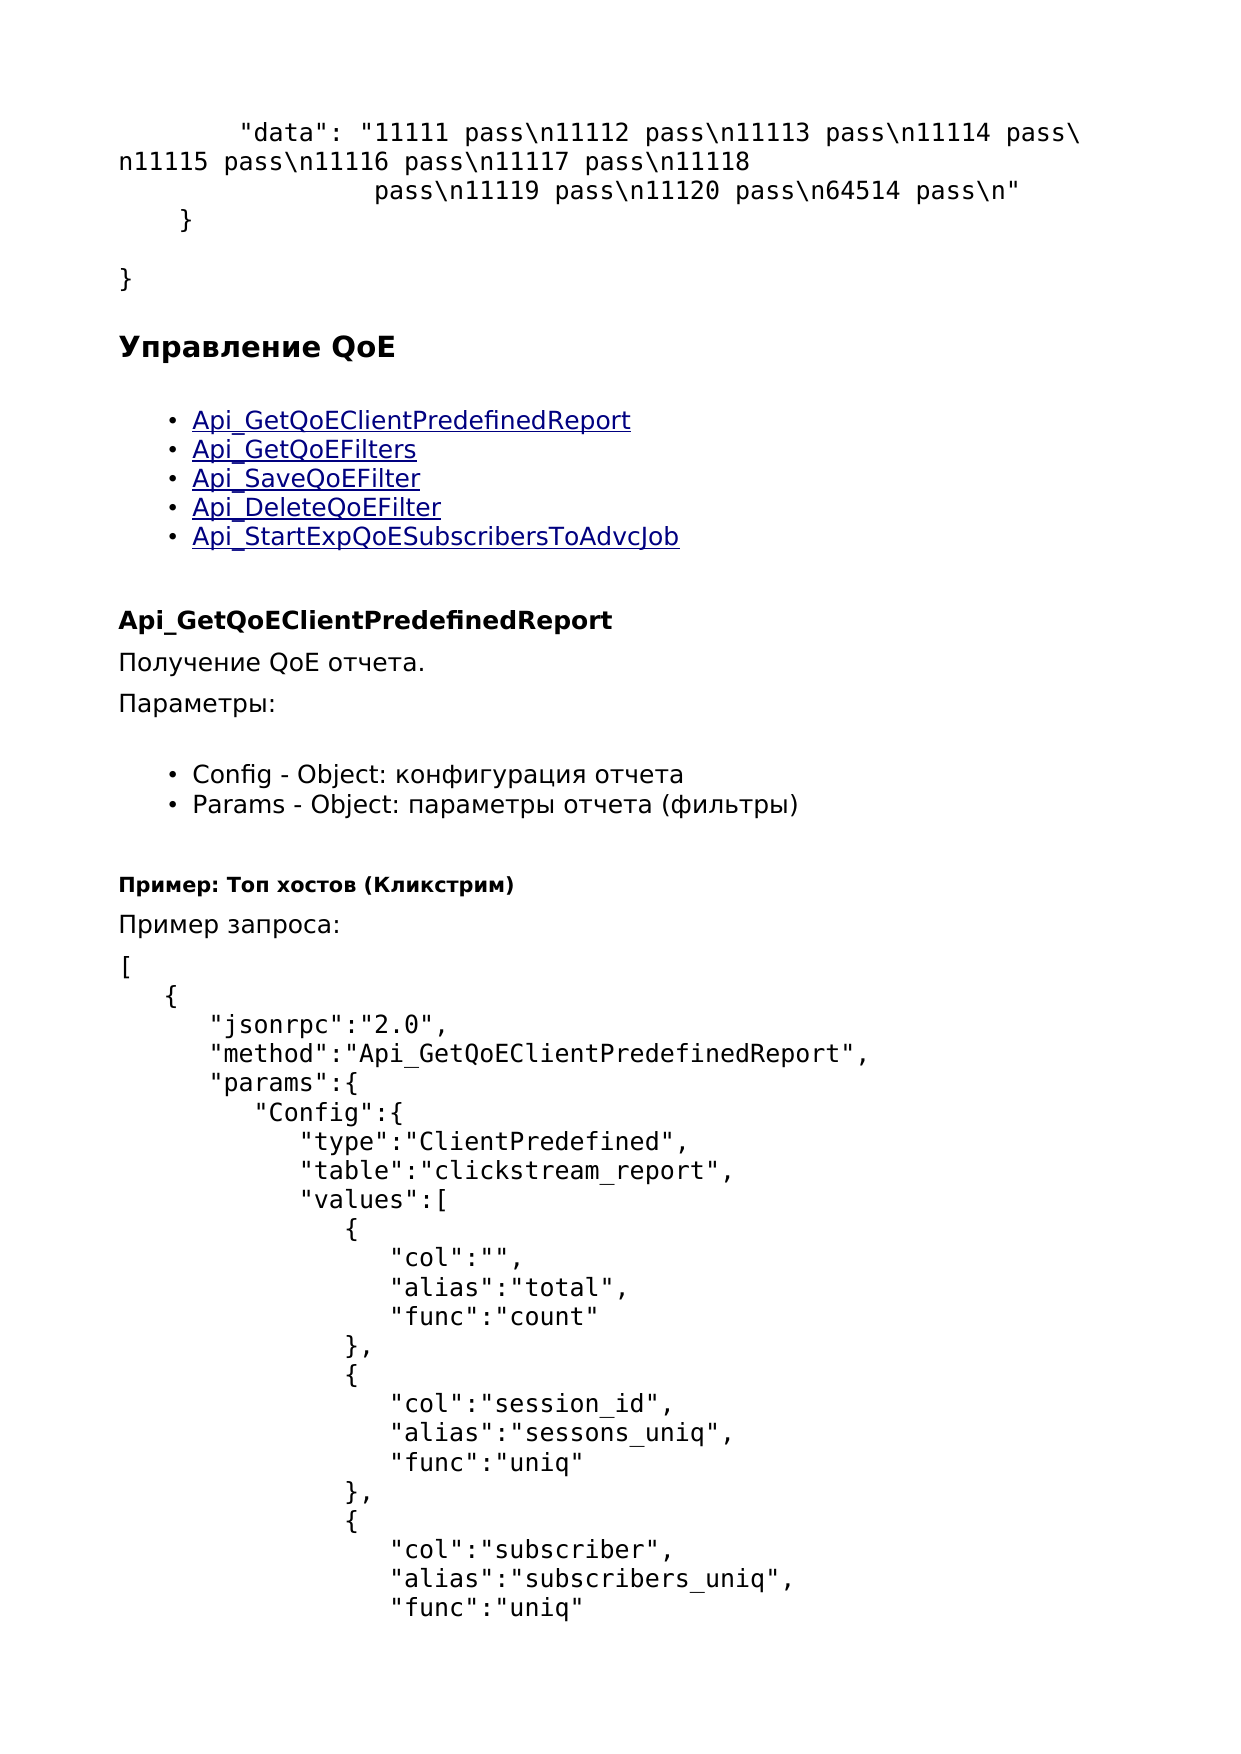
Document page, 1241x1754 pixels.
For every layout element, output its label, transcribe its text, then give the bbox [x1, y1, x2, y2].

text Параметры: [118, 689, 1122, 719]
text Получение QoE отчета. [118, 648, 1122, 677]
subtitle Управление QoE [118, 330, 1122, 364]
list Api_DeleteQoEFilter [177, 493, 1122, 522]
text Пример запроса: [118, 910, 1122, 939]
list Api_GetQoEClientPredefinedReport [177, 406, 1122, 435]
subtitle Пример: Топ хостов (Кликстрим) [118, 873, 1122, 898]
list Params - Object: параметры отчета (фильтры) [177, 790, 1122, 819]
list Api_SaveQoEFilter [177, 464, 1122, 493]
list Config - Object: конфигурация отчета [177, 761, 1122, 790]
text "data": "11111 pass\n11112 pass\n11113 pass\n11114 pass\n11115 pass\n11116 pass\n11117 pass\n11118 pass\n11119 pass\n11120 pass\n64514 pass\n" } } [118, 118, 1122, 293]
text [ { "jsonrpc":"2.0", "method":"Api_GetQoEClientPredefinedReport", "params":{ "Config":{ "type":"ClientPredefined", "table":"clickstream_report", "values":[ { "col":"", "alias":"total", "func":"count" }, { "col":"session_id", "alias":"sessons_uniq", "func":"uniq" }, { "col":"subscriber", "alias":"subscribers_uniq", "func":"uniq" [118, 952, 1122, 1623]
list Api_GetQoEFilters [177, 435, 1122, 464]
list Api_StartExpQoESubscribersToAdvcJob [177, 522, 1122, 552]
subtitle Api_GetQoEClientPredefinedReport [118, 606, 1122, 635]
